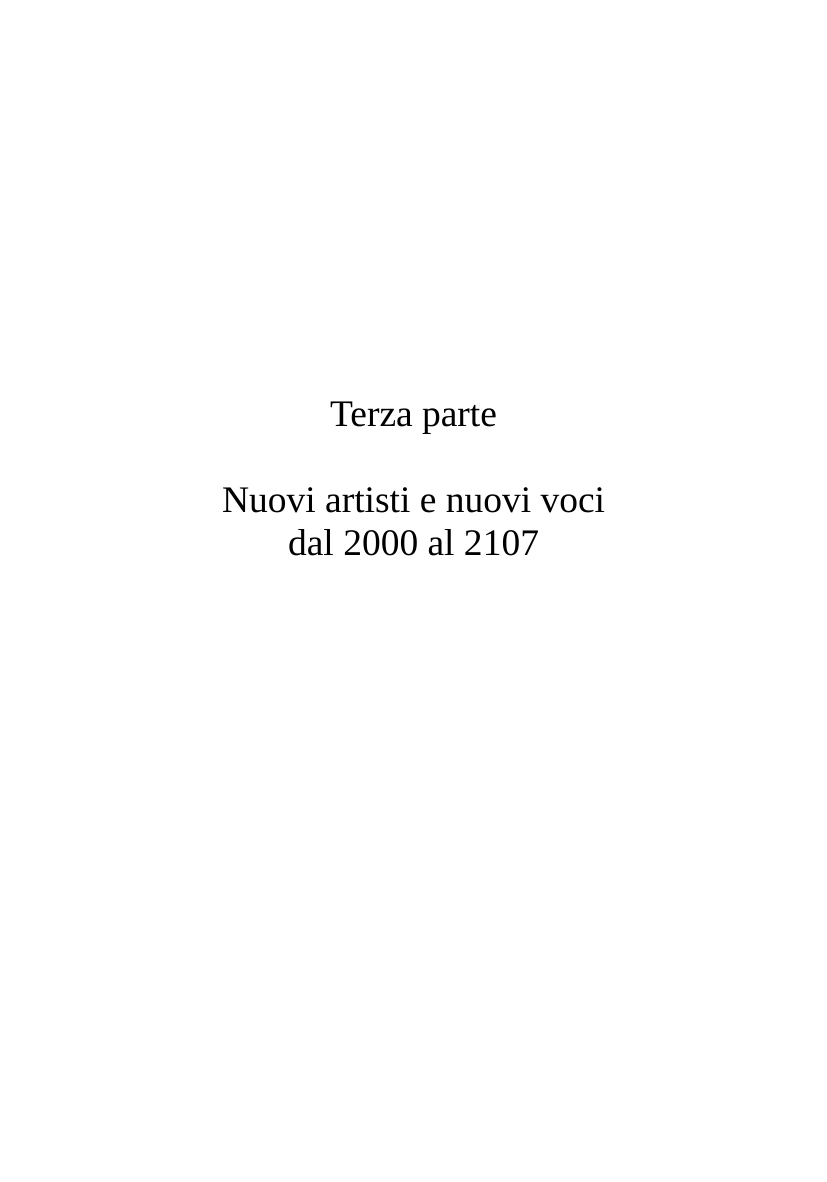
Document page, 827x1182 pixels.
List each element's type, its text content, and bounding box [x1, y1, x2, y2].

text Terza parte [88, 391, 738, 434]
text Nuovi artisti e nuovi voci [88, 477, 738, 520]
text dal 2000 al 2107 [88, 520, 738, 563]
